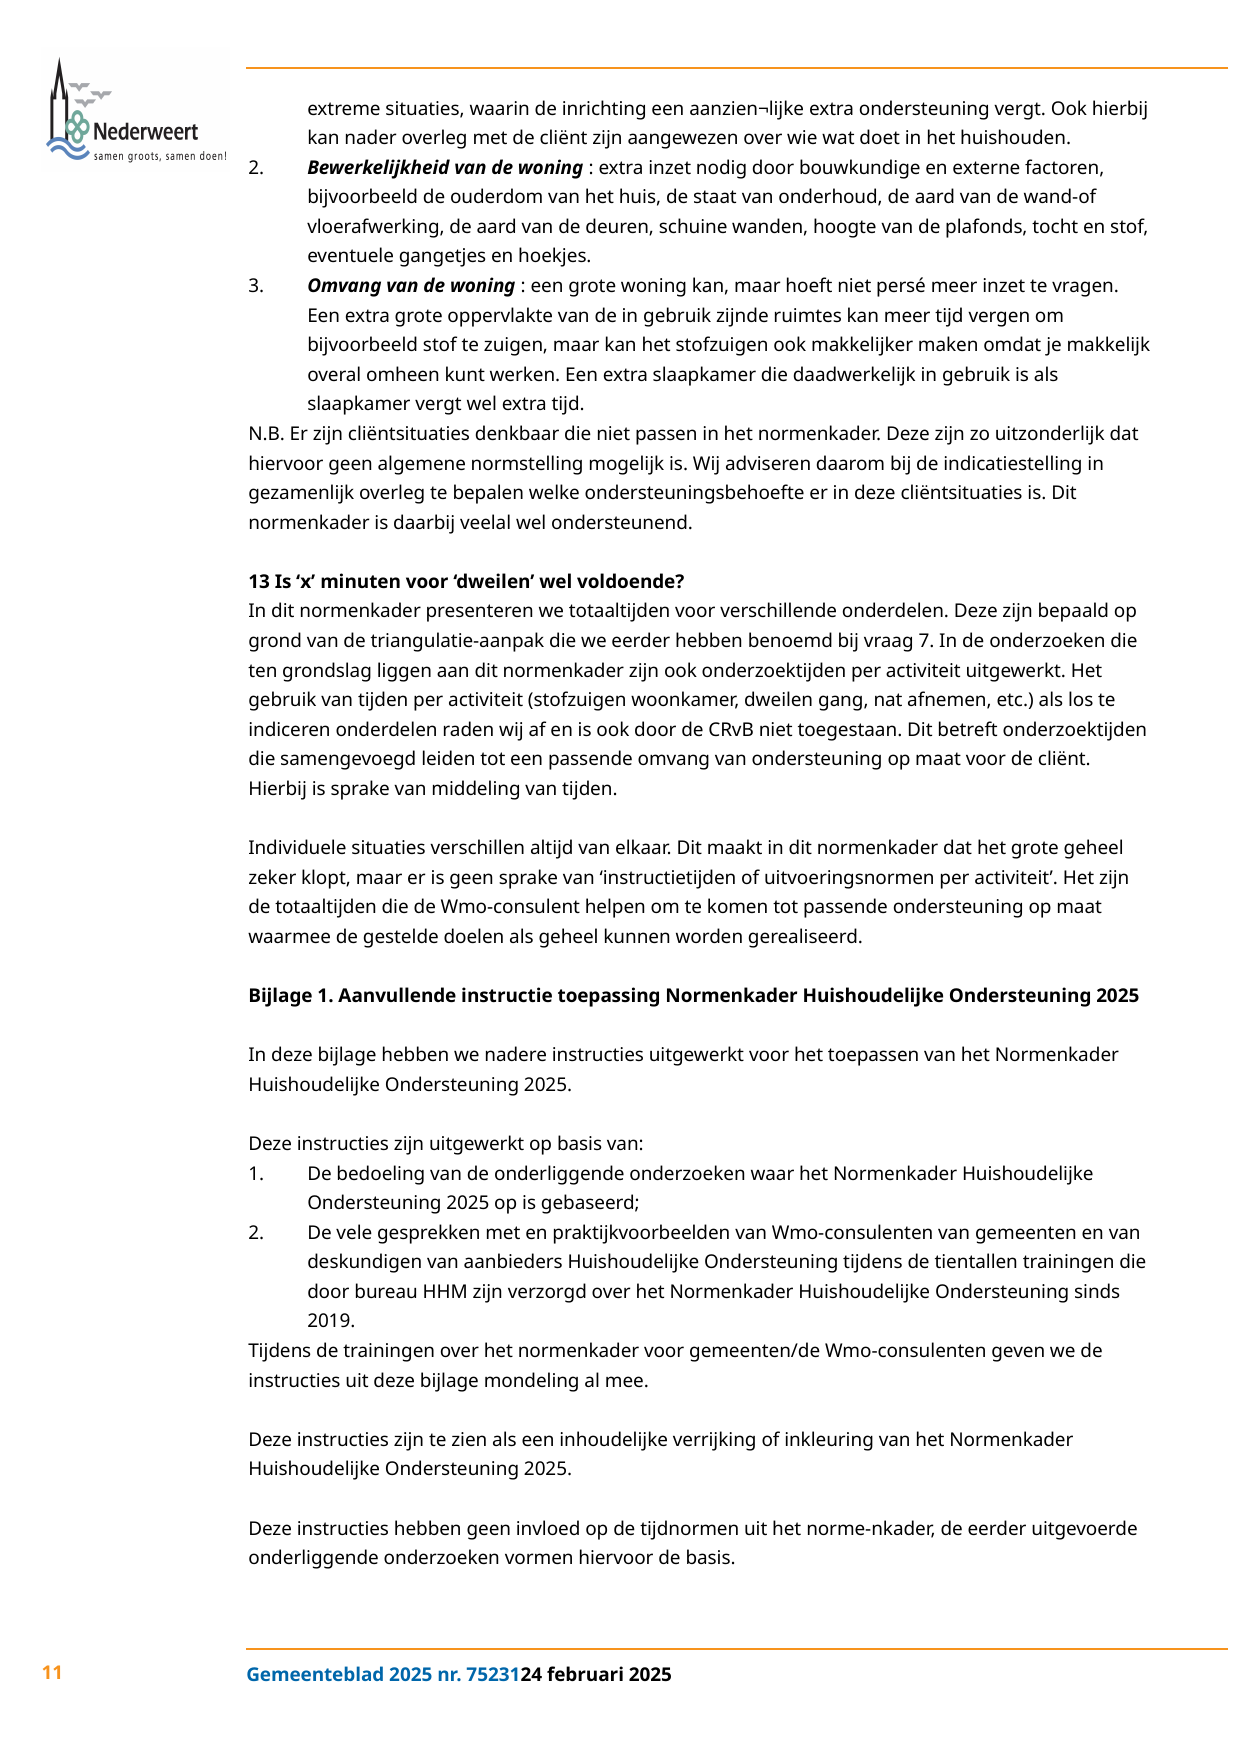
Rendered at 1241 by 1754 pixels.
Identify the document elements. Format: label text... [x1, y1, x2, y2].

text Bijlage 1. Aanvullende instructie toepassing Normenkader Huishoudelijke Ondersteuning 2025 [248, 982, 1152, 1008]
text Deze instructies zijn te zien als een inhoudelijke verrijking of inkleuring van het Normenkader Huishoudelijke Ondersteuning 2025. [248, 1426, 1152, 1481]
list De bedoeling van de onderliggende onderzoeken waar het Normenkader Huishoudelijke Ondersteuning 2025 op is gebaseerd; [248, 1160, 1152, 1215]
text N.B. Er zijn cliëntsituaties denkbaar die niet passen in het normenkader. Deze zijn zo uitzonderlijk dat hiervoor geen algemene normstelling mogelijk is. Wij adviseren daarom bij de indicatiestelling in gezamenlijk overleg te bepalen welke ondersteuningsbehoefte er in deze cliëntsituaties is. Dit normenkader is daarbij veelal wel ondersteunend. [248, 420, 1152, 535]
text Deze instructies zijn uitgewerkt op basis van: [248, 1130, 1152, 1156]
text 13 Is ‘x’ minuten voor ‘dweilen’ wel voldoende? [248, 568, 1152, 594]
list extreme situaties, waarin de inrichting een aanzien¬lijke extra ondersteuning vergt. Ook hierbij kan nader overleg met de cliënt zijn aangewezen over wie wat doet in het huishouden. [248, 95, 1152, 150]
list Bewerkelijkheid van de woning : extra inzet nodig door bouwkundige en externe factoren, bijvoorbeeld de ouderdom van het huis, de staat van onderhoud, de aard van de wand-of vloerafwerking, de aard van de deuren, schuine wanden, hoogte van de plafonds, tocht en stof, eventuele gangetjes en hoekjes. [248, 154, 1152, 268]
text Individuele situaties verschillen altijd van elkaar. Dit maakt in dit normenkader dat het grote geheel zeker klopt, maar er is geen sprake van ‘instructietijden of uitvoeringsnormen per activiteit’. Het zijn de totaaltijden die de Wmo-consulent helpen om te komen tot passende ondersteuning op maat waarmee de gestelde doelen als geheel kunnen worden gerealiseerd. [248, 834, 1152, 949]
text In dit normenkader presenteren we totaaltijden voor verschillende onderdelen. Deze zijn bepaald op grond van de triangulatie-aanpak die we eerder hebben benoemd bij vraag 7. In de onderzoeken die ten grondslag liggen aan dit normenkader zijn ook onderzoektijden per activiteit uitgewerkt. Het gebruik van tijden per activiteit (stofzuigen woonkamer, dweilen gang, nat afnemen, etc.) als los te indiceren onderdelen raden wij af en is ook door de CRvB niet toegestaan. Dit betreft onderzoektijden die samengevoegd leiden tot een passende omvang van ondersteuning op maat voor de cliënt. Hierbij is sprake van middeling van tijden. [248, 598, 1152, 801]
list De vele gesprekken met en praktijkvoorbeelden van Wmo-consulenten van gemeenten en van deskundigen van aanbieders Huishoudelijke Ondersteuning tijdens de tientallen trainingen die door bureau HHM zijn verzorgd over het Normenkader Huishoudelijke Ondersteuning sinds 2019. [248, 1219, 1152, 1333]
text Tijdens de trainingen over het normenkader voor gemeenten/de Wmo-consulenten geven we de instructies uit deze bijlage mondeling al mee. [248, 1337, 1152, 1393]
picture [41, 47, 231, 172]
text In deze bijlage hebben we nadere instructies uitgewerkt voor het toepassen van het Normenkader Huishoudelijke Ondersteuning 2025. [248, 1041, 1152, 1097]
list Omvang van de woning : een grote woning kan, maar hoeft niet persé meer inzet te vragen. Een extra grote oppervlakte van de in gebruik zijnde ruimtes kan meer tijd vergen om bijvoorbeeld stof te zuigen, maar kan het stofzuigen ook makkelijker maken omdat je makkelijk overal omheen kunt werken. Een extra slaapkamer die daadwerkelijk in gebruik is als slaapkamer vergt wel extra tijd. [248, 272, 1152, 416]
text Deze instructies hebben geen invloed op de tijdnormen uit het norme-nkader, de eerder uitgevoerde onderliggende onderzoeken vormen hiervoor de basis. [248, 1515, 1152, 1570]
